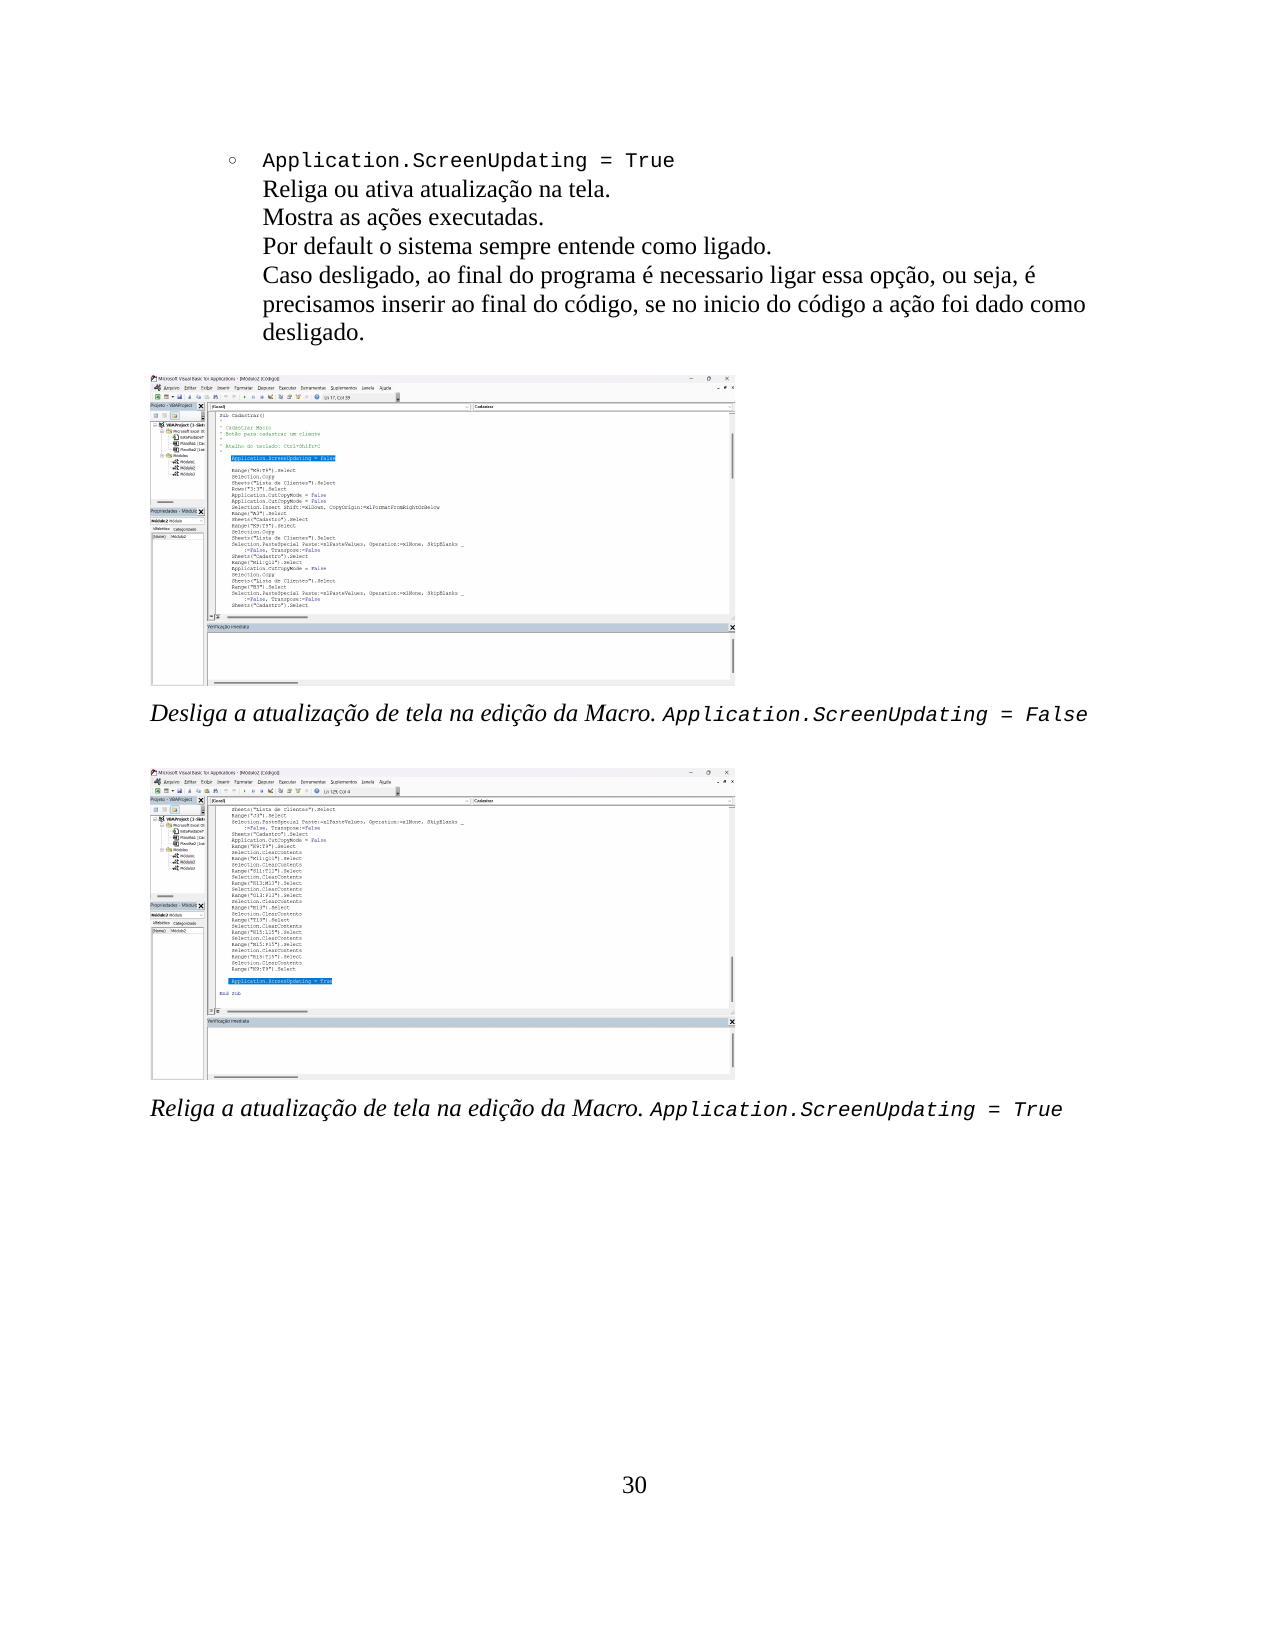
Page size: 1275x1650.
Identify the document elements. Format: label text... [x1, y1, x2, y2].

text Religa a atualização de tela na edição da Macro. Application.ScreenUpdating = True [150, 1093, 1125, 1122]
picture [150, 768, 736, 1080]
picture [150, 375, 736, 686]
list Application.ScreenUpdating = True Religa ou ativa atualização na tela. Mostra as ações executadas. Por default o sistema sempre entende como ligado. Caso desligado, ao final do programa é necessario ligar essa opção, ou seja, é precisamos inserir ao final do código, se no inicio do código a ação foi dado como desligado. [225, 150, 1125, 375]
text Desliga a atualização de tela na edição da Macro. Application.ScreenUpdating = False [150, 698, 1125, 728]
